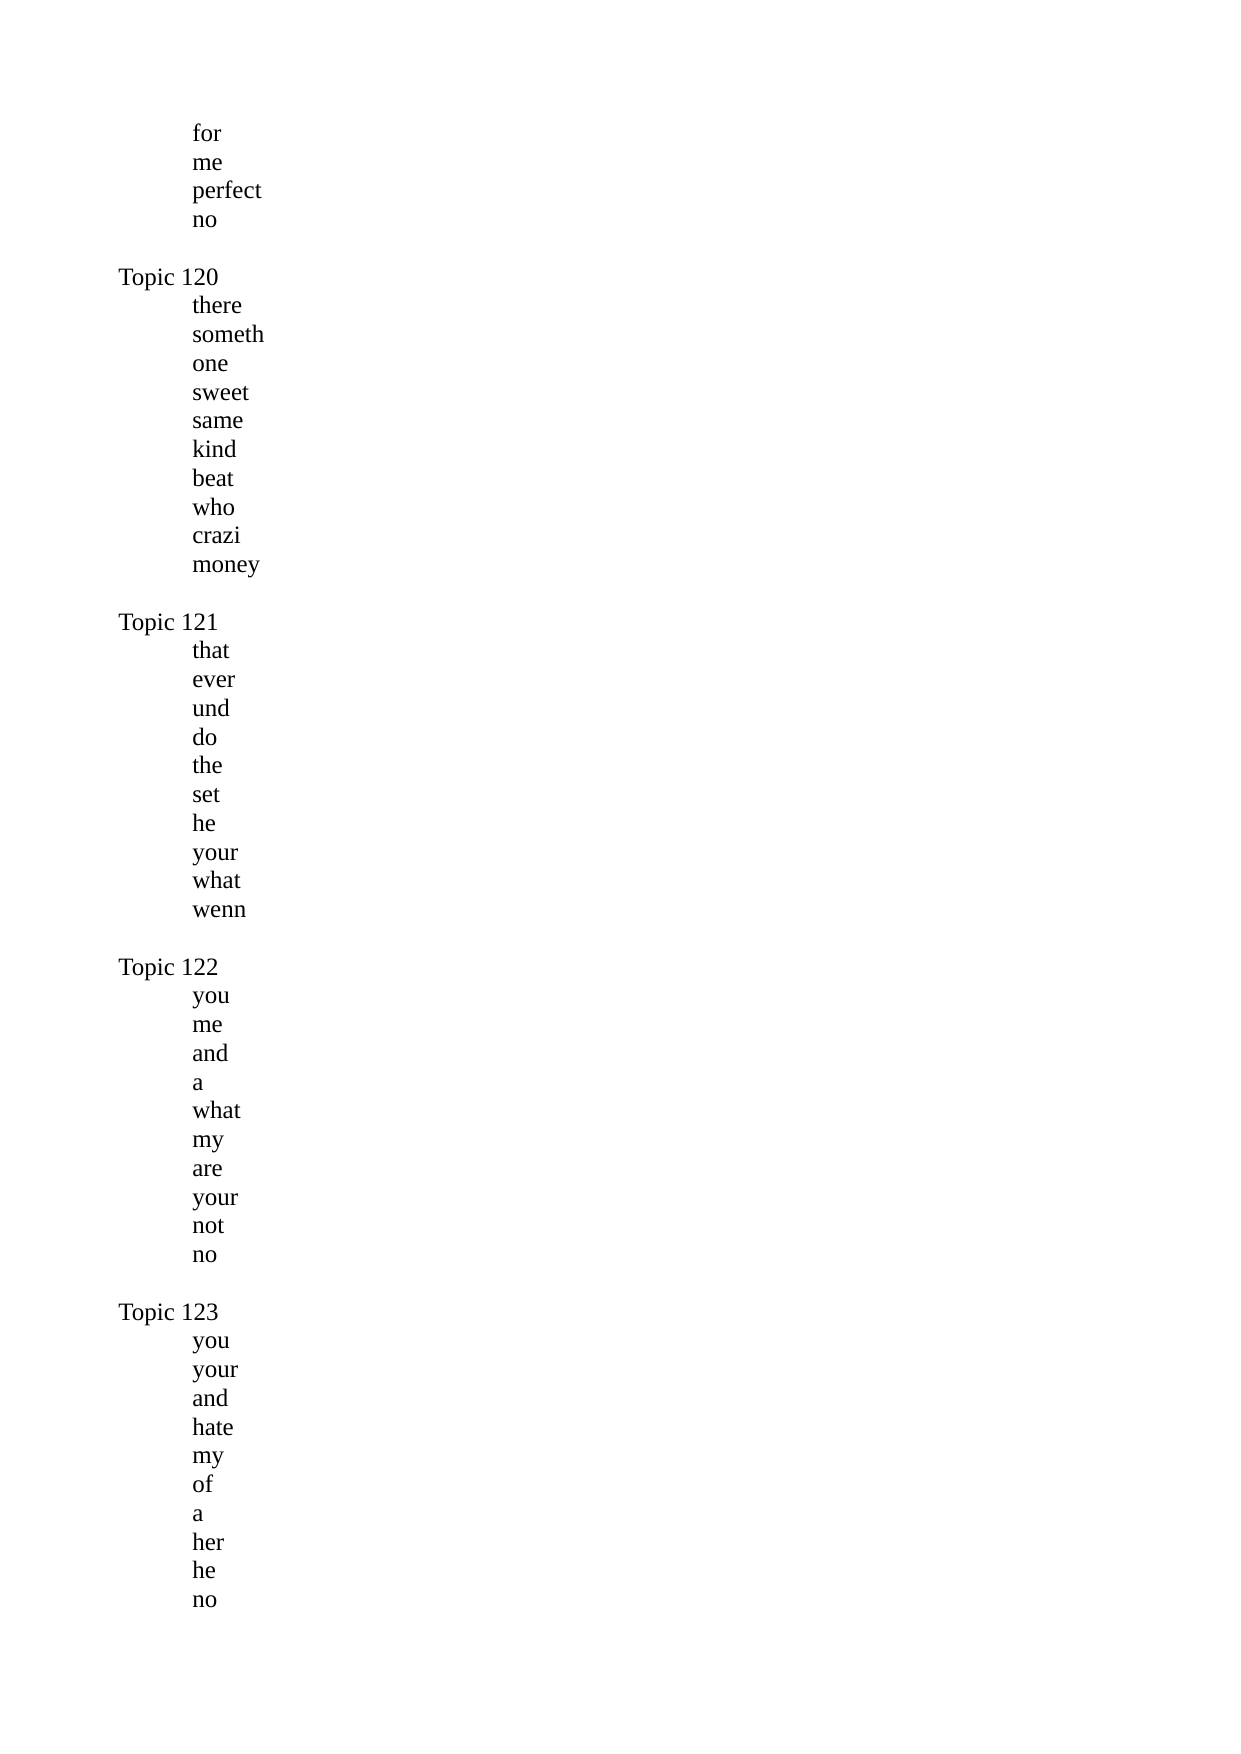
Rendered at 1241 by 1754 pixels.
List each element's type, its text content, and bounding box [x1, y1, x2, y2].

text one [118, 348, 1122, 377]
text he [118, 1556, 1122, 1584]
text there [118, 291, 1122, 319]
text no [118, 1239, 1122, 1268]
text what [118, 1096, 1122, 1124]
text beat [118, 463, 1122, 492]
text someth [118, 319, 1122, 348]
text not [118, 1211, 1122, 1239]
text your [118, 837, 1122, 866]
text me [118, 1009, 1122, 1038]
text your [118, 1182, 1122, 1211]
text Topic 120 [118, 262, 1122, 291]
text who [118, 492, 1122, 521]
text hate [118, 1412, 1122, 1441]
text Topic 121 [118, 607, 1122, 636]
text no [118, 1584, 1122, 1613]
text no [118, 204, 1122, 233]
text wenn [118, 894, 1122, 923]
text perfect [118, 176, 1122, 204]
text he [118, 808, 1122, 837]
text set [118, 779, 1122, 808]
text and [118, 1383, 1122, 1412]
text Topic 123 [118, 1297, 1122, 1326]
text und [118, 693, 1122, 722]
text do [118, 722, 1122, 751]
text of [118, 1469, 1122, 1498]
text and [118, 1038, 1122, 1067]
text crazi [118, 521, 1122, 549]
text are [118, 1153, 1122, 1182]
text my [118, 1124, 1122, 1153]
text for [118, 118, 1122, 147]
text the [118, 751, 1122, 779]
text same [118, 406, 1122, 434]
text that [118, 636, 1122, 664]
text your [118, 1354, 1122, 1383]
text kind [118, 434, 1122, 463]
text Topic 122 [118, 952, 1122, 981]
text her [118, 1527, 1122, 1556]
text you [118, 1326, 1122, 1354]
text me [118, 147, 1122, 176]
text my [118, 1441, 1122, 1469]
text ever [118, 664, 1122, 693]
text sweet [118, 377, 1122, 406]
text what [118, 866, 1122, 894]
text you [118, 981, 1122, 1009]
text a [118, 1498, 1122, 1527]
text a [118, 1067, 1122, 1096]
text money [118, 549, 1122, 578]
